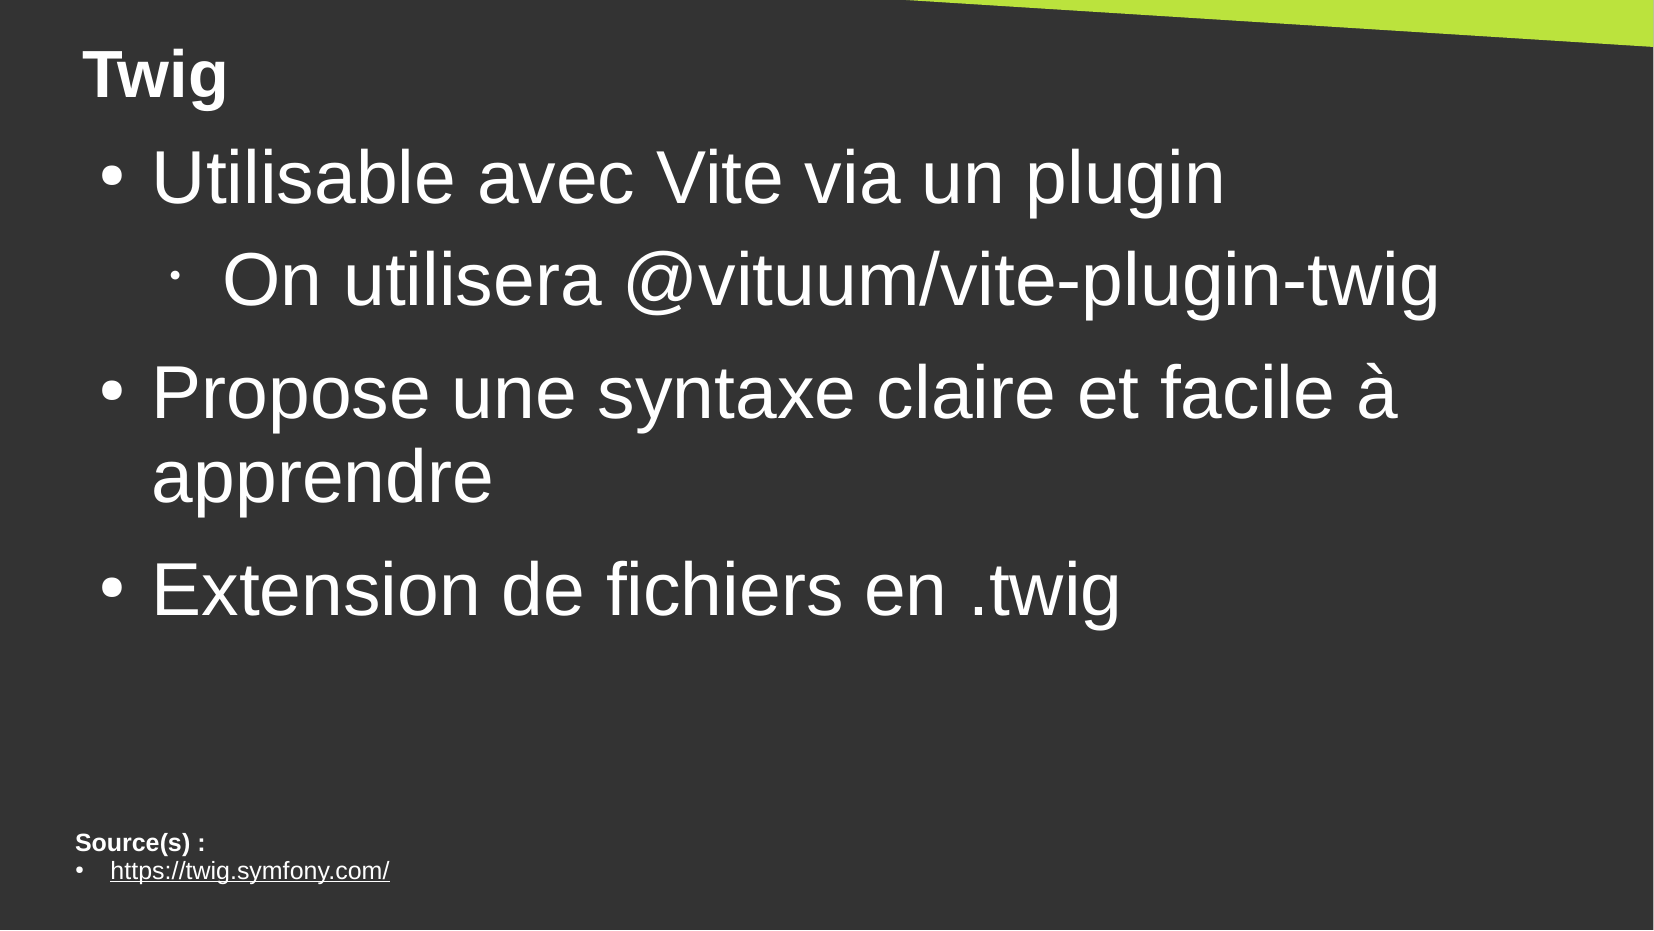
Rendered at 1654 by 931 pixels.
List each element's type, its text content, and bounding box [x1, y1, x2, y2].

list Utilisable avec Vite via un plugin On utilisera @vituum/vite-plugin-twig Propose une syntaxe claire et facile à apprendre Extension de fichiers en .twig [80, 135, 1619, 650]
text_box [906, 0, 1654, 47]
title Twig [82, 37, 1571, 112]
text_box Source(s) : https://twig.symfony.com/ [60, 821, 1546, 931]
